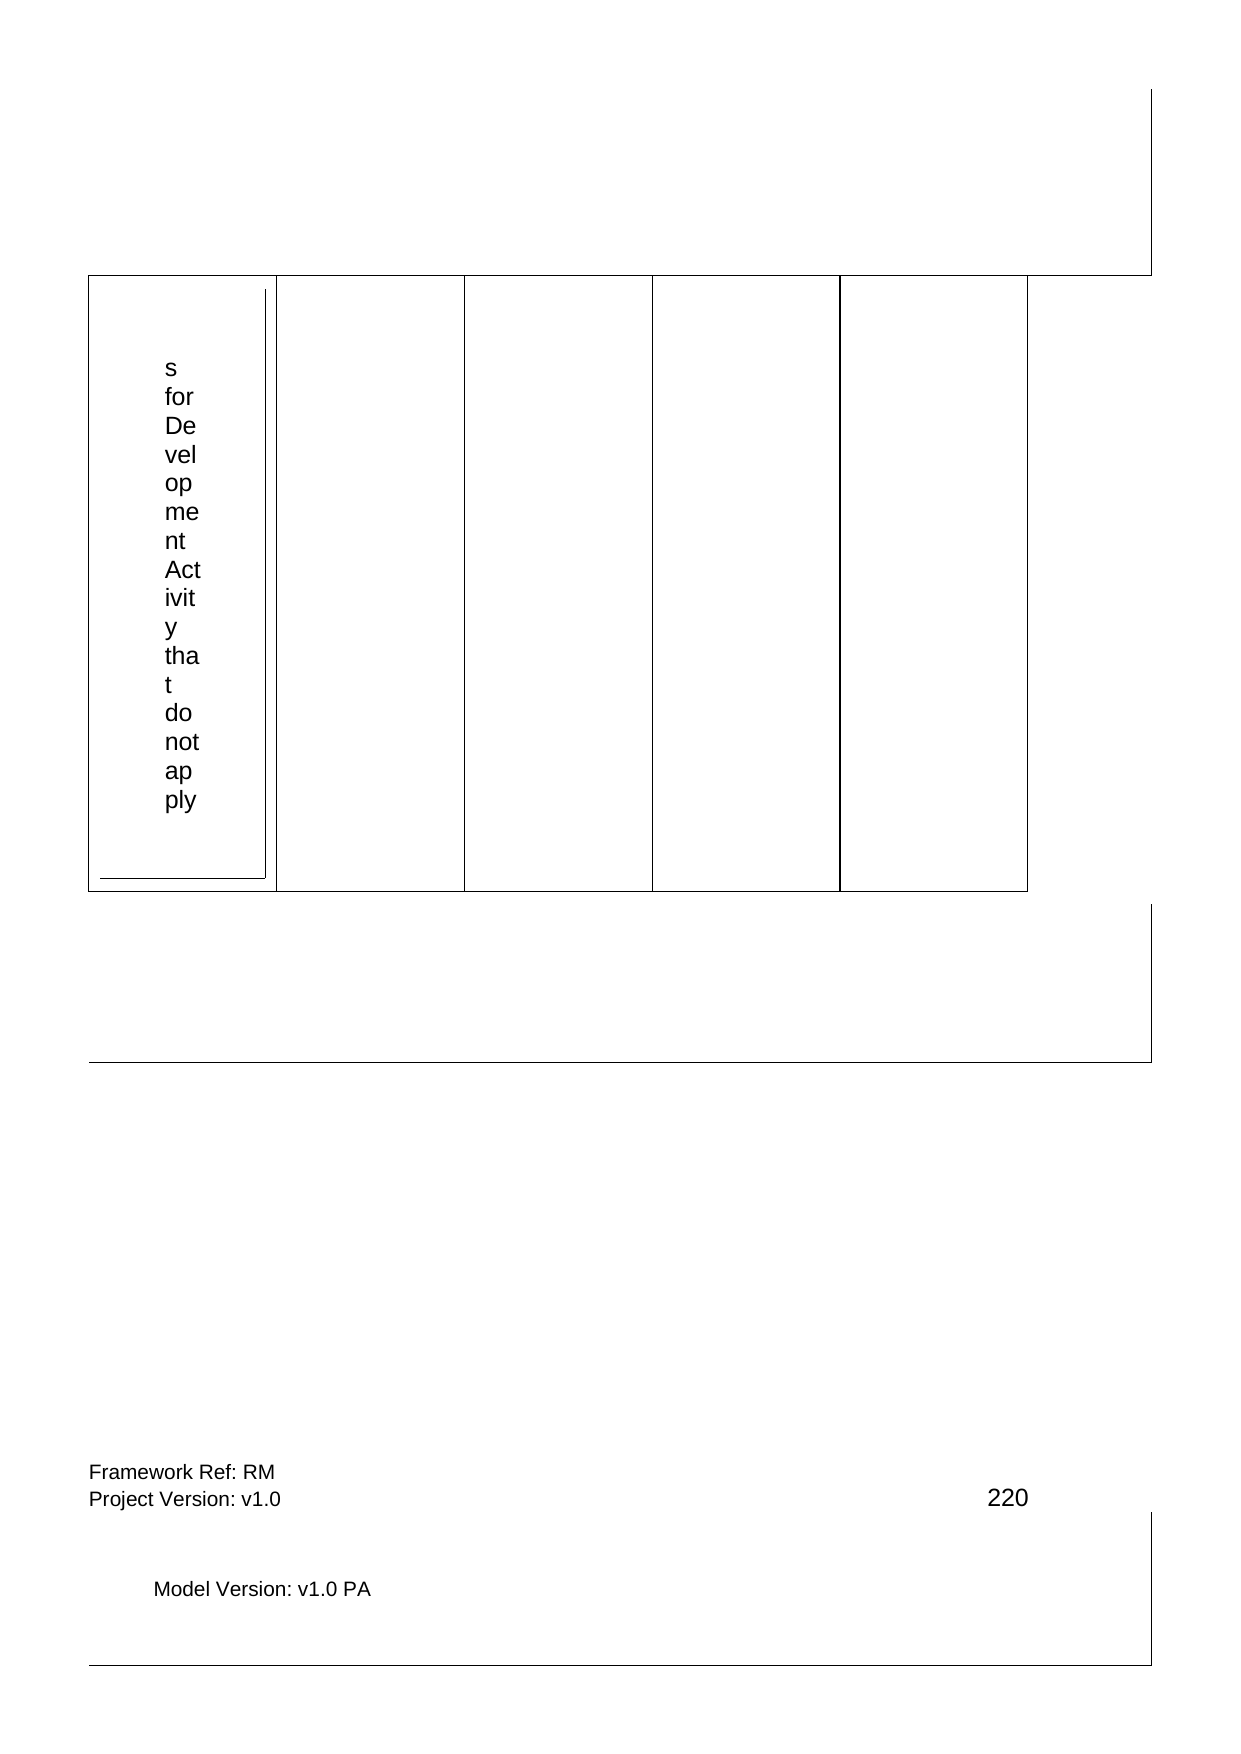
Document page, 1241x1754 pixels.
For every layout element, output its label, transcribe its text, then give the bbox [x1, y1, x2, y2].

table_cell [653, 276, 839, 891]
table_cell [841, 276, 1027, 891]
table_cell [465, 276, 652, 891]
table_cell [277, 276, 464, 891]
table_cell s for Development Activity that do not apply [89, 276, 276, 891]
